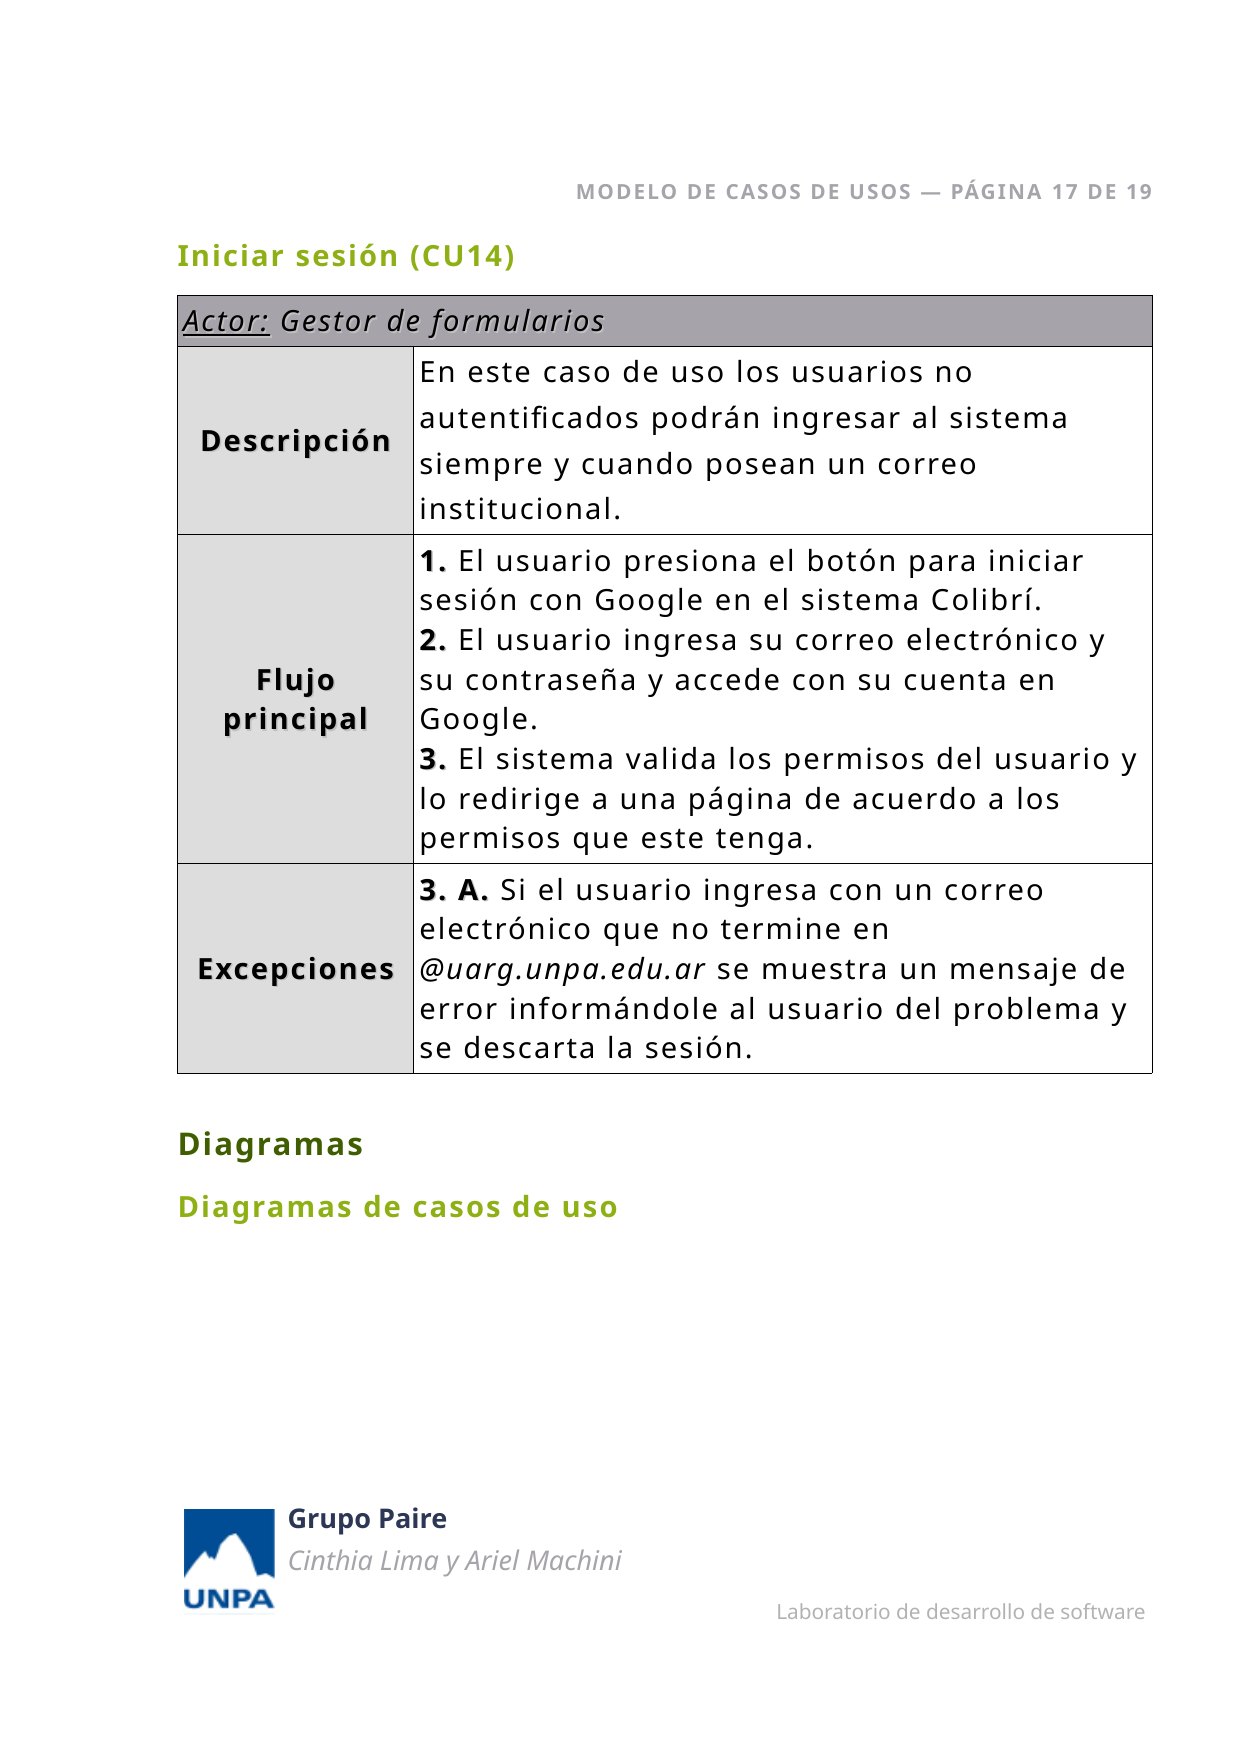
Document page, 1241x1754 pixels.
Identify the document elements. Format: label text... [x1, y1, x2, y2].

table_cell 3. A. Si el usuario ingresa con un correo electrónico que no termine en @uarg.unpa.edu.ar se muestra un mensaje de error informándole al usuario del problema y se descarta la sesión. [414, 864, 1152, 1073]
table_cell Excepciones [178, 864, 413, 1073]
table_cell En este caso de uso los usuarios no autentificados podrán ingresar al sistema siempre y cuando posean un correo institucional. [414, 347, 1152, 534]
table_cell 1. El usuario presiona el botón para iniciar sesión con Google en el sistema Colibrí. 2. El usuario ingresa su correo electrónico y su contraseña y accede con su cuenta en Google. 3. El sistema valida los permisos del usuario y lo redirige a una página de acuerdo a los permisos que este tenga. [414, 535, 1152, 863]
table_cell Descripción [178, 347, 413, 534]
table_header Actor: Gestor de formularios [178, 296, 1152, 346]
text Diagramas de casos de uso [177, 1186, 1152, 1226]
text Diagramas [177, 1122, 1152, 1165]
text Iniciar sesión (CU14) [177, 235, 1152, 275]
picture [184, 1509, 275, 1615]
table_cell Flujo principal [178, 535, 413, 863]
